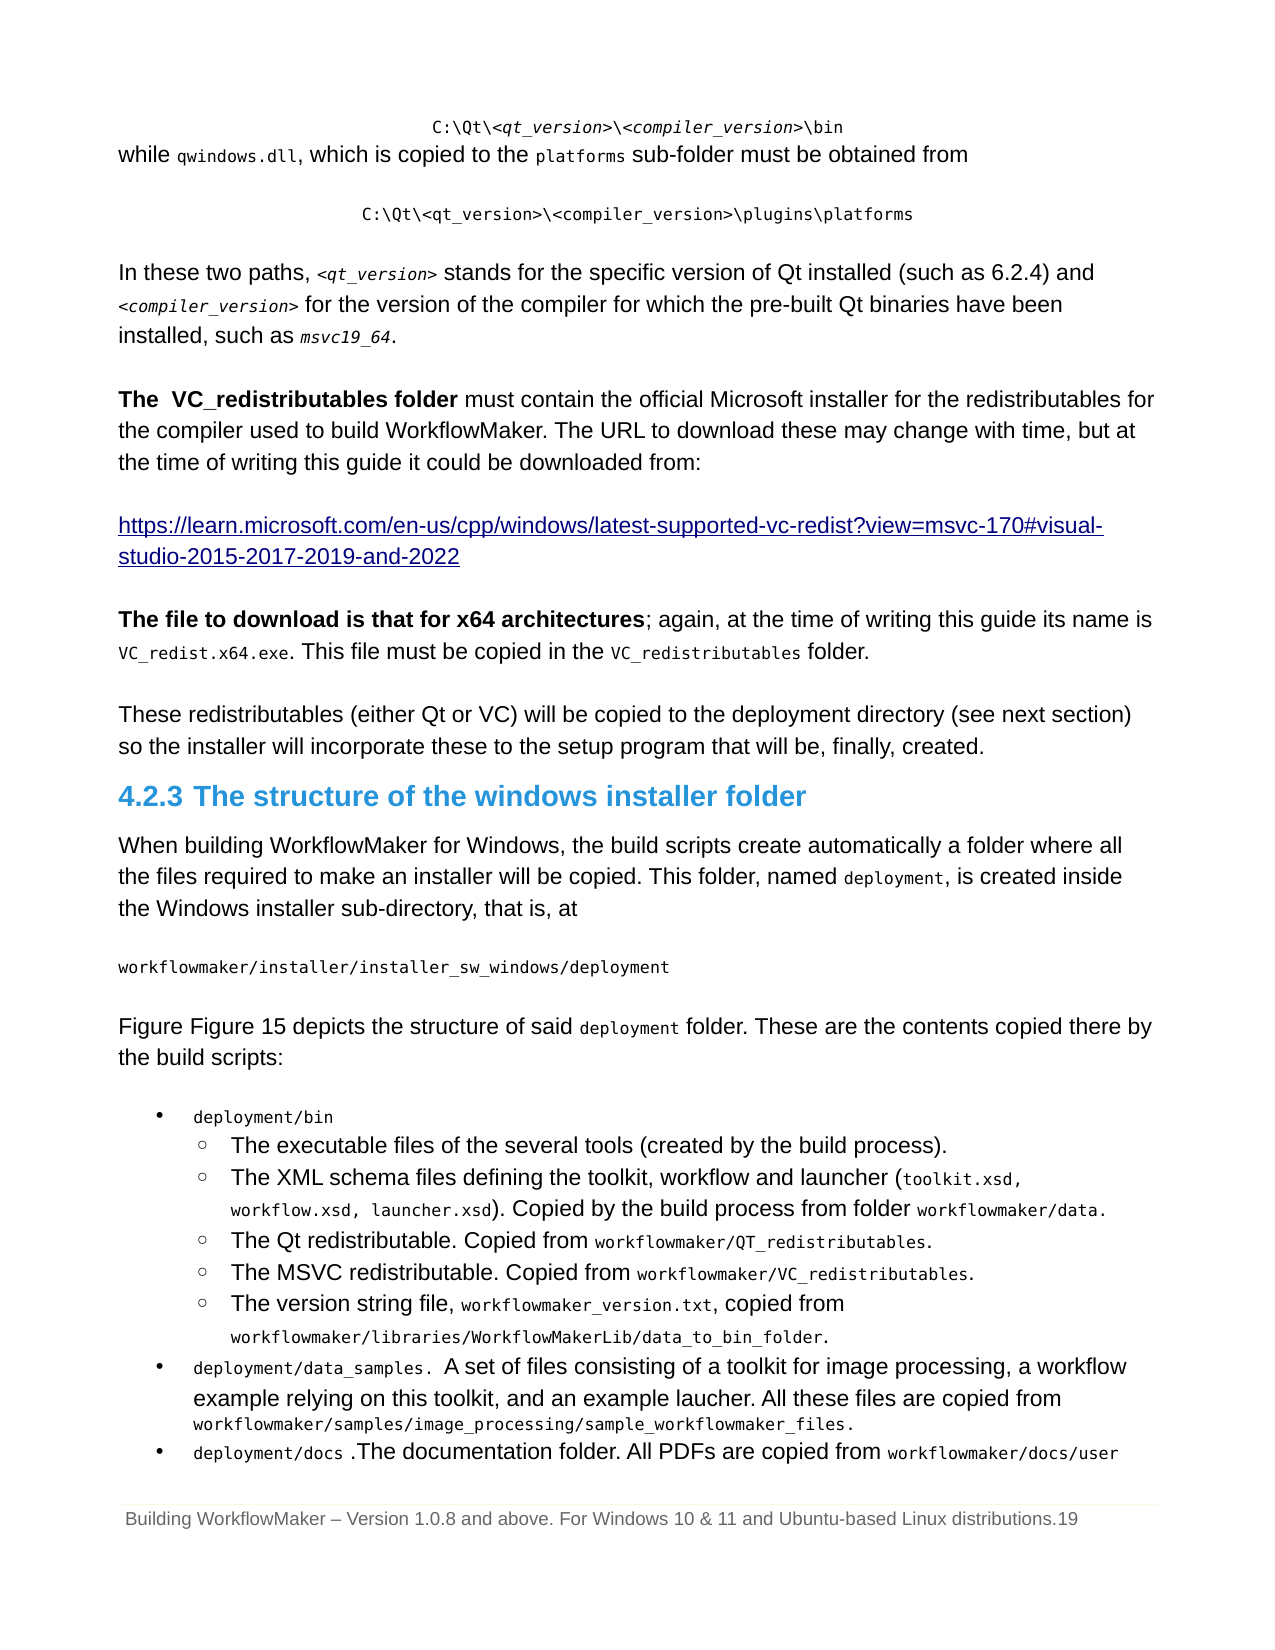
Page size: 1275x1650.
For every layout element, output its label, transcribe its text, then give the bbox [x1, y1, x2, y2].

list The MSVC redistributable. Copied from workflowmaker/VC_redistributables. [193, 1258, 1157, 1285]
list deployment/bin [156, 1107, 1157, 1128]
text When building WorkflowMaker for Windows, the build scripts create automatically a folder where all the files required to make an installer will be copied. This folder, named deployment, is created inside the Windows installer sub-directory, that is, at [118, 832, 1157, 921]
text Figure 15 depicts the structure of said deployment folder. These are the contents copied there by the build scripts: [118, 1013, 1157, 1071]
text C:\Qt\<qt_version>\<compiler_version>\bin [118, 118, 1157, 137]
text The VC_redistributables folder must contain the official Microsoft installer for the redistributables for the compiler used to build WorkflowMaker. The URL to download these may change with time, but at the time of writing this guide it could be downloaded from: [118, 386, 1157, 475]
list The executable files of the several tools (created by the build process). [193, 1132, 1157, 1159]
text These redistributables (either Qt or VC) will be copied to the deployment directory (see next section) so the installer will incorporate these to the setup program that will be, finally, created. [118, 701, 1157, 759]
text C:\Qt\<qt_version>\<compiler_version>\plugins\platforms [118, 204, 1157, 224]
subtitle The structure of the windows installer folder [118, 779, 1157, 812]
list deployment/docs .The documentation folder. All PDFs are copied from workflowmaker/docs/user [156, 1438, 1157, 1464]
text The file to download is that for x64 architectures; again, at the time of writing this guide its name is VC_redist.x64.exe. This file must be copied in the VC_redistributables folder. [118, 606, 1157, 664]
text In these two paths, <qt_version> stands for the specific version of Qt installed (such as 6.2.4) and <compiler_version> for the version of the compiler for which the pre-built Qt binaries have been installed, such as msvc19_64. [118, 259, 1157, 349]
list The XML schema files defining the toolkit, workflow and launcher (toolkit.xsd, workflow.xsd, launcher.xsd). Copied by the build process from folder workflowmaker/data. [193, 1164, 1157, 1222]
text while qwindows.dll, which is copied to the platforms sub-folder must be obtained from [118, 141, 1157, 168]
list deployment/data_samples. A set of files consisting of a toolkit for image processing, a workflow example relying on this toolkit, and an example laucher. All these files are copied from workflowmaker/samples/image_processing/sample_workflowmaker_files. [156, 1353, 1157, 1434]
text workflowmaker/installer/installer_sw_windows/deployment [118, 958, 1157, 977]
list The version string file, workflowmaker_version.txt, copied from workflowmaker/libraries/WorkflowMakerLib/data_to_bin_folder. [193, 1290, 1157, 1348]
list The Qt redistributable. Copied from workflowmaker/QT_redistributables. [193, 1227, 1157, 1253]
text https://learn.microsoft.com/en-us/cpp/windows/latest-supported-vc-redist?view=msvc-170#visual-studio-2015-2017-2019-and-2022 [118, 512, 1157, 570]
